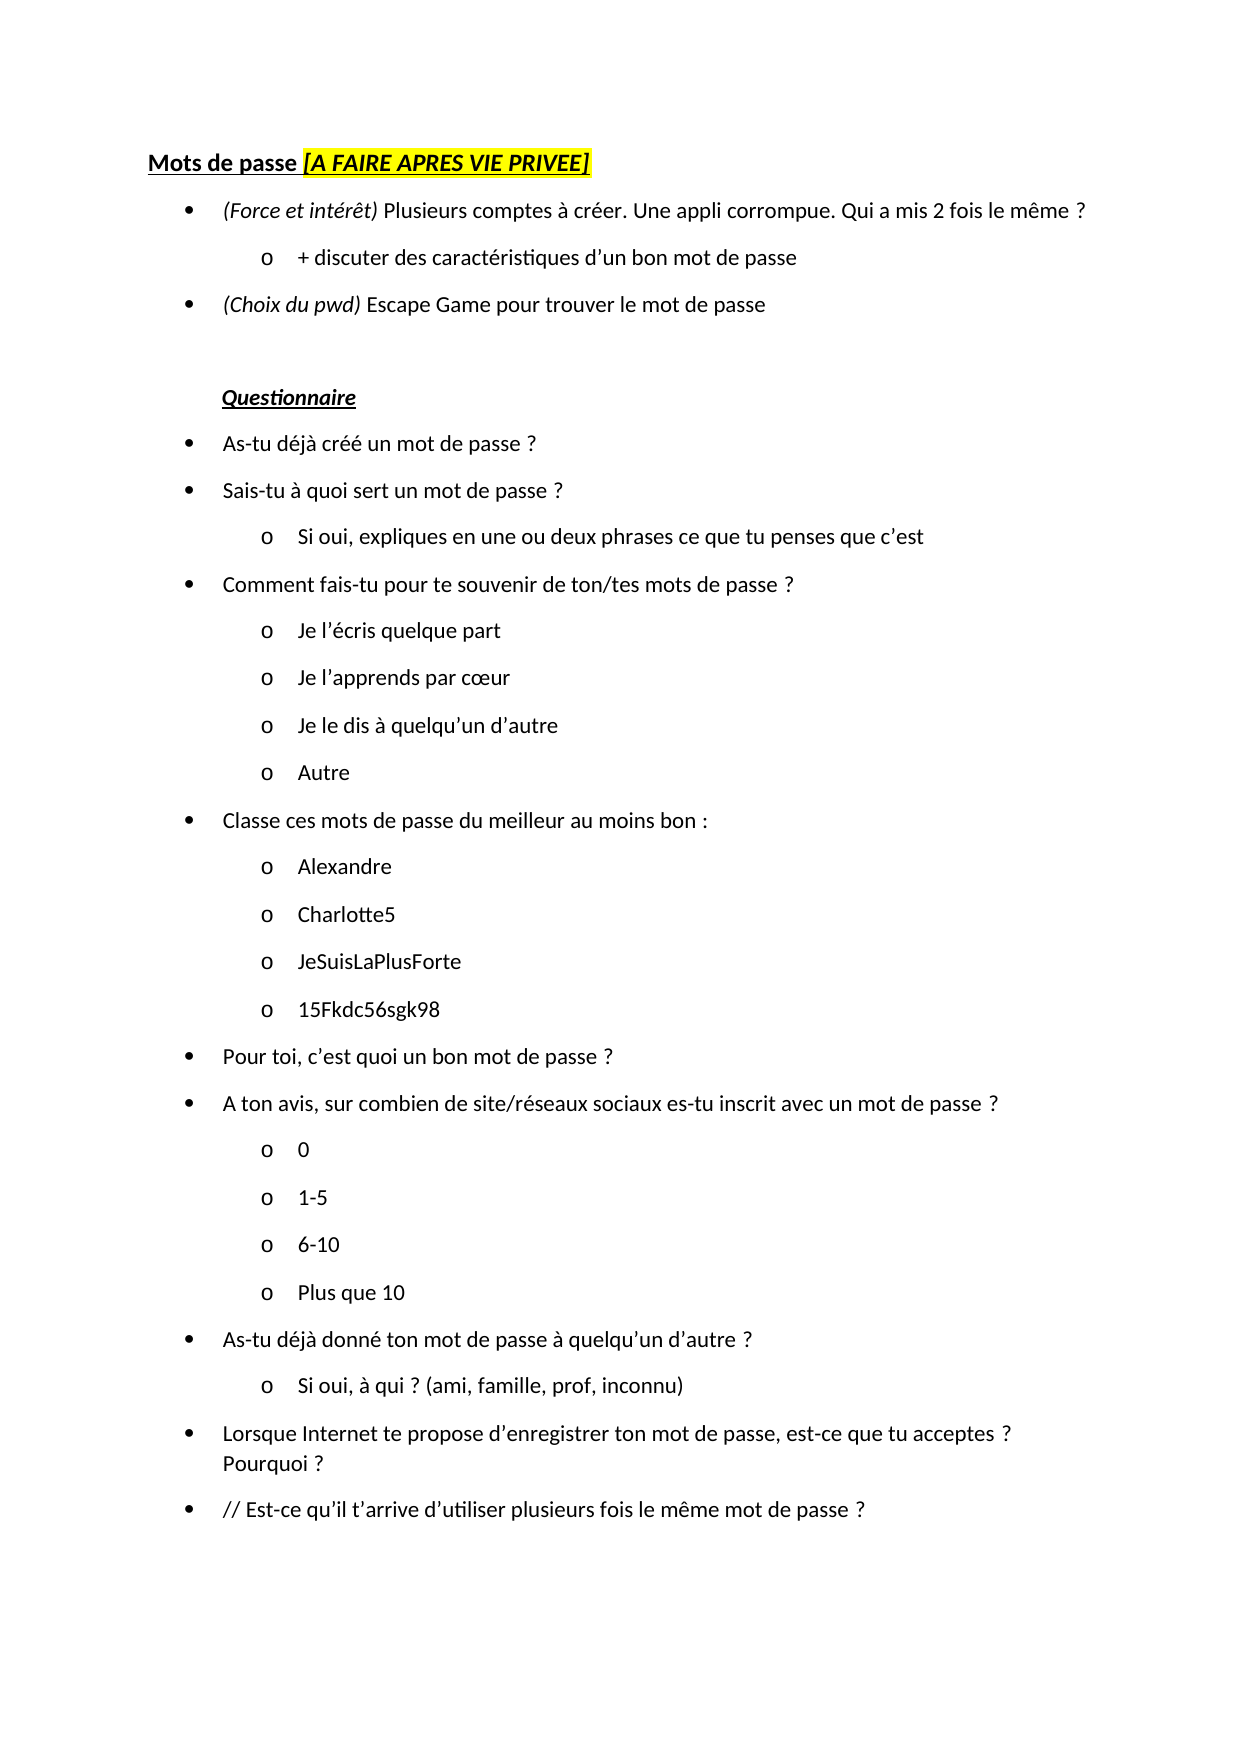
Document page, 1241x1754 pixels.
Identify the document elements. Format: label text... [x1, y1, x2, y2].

list Charlotte5 [260, 900, 1093, 929]
list Si oui, expliques en une ou deux phrases ce que tu penses que c’est [260, 522, 1093, 551]
list Pour toi, c’est quoi un bon mot de passe ? [185, 1042, 1093, 1070]
list Comment fais-tu pour te souvenir de ton/tes mots de passe ? [185, 570, 1093, 598]
list A ton avis, sur combien de site/réseaux sociaux es-tu inscrit avec un mot de passe ? [185, 1089, 1093, 1117]
list (Force et intérêt) Plusieurs comptes à créer. Une appli corrompue. Qui a mis 2 fois le même ? [185, 197, 1093, 224]
list 6-10 [260, 1230, 1093, 1259]
list Sais-tu à quoi sert un mot de passe ? [185, 476, 1093, 504]
list 1-5 [260, 1183, 1093, 1212]
list (Choix du pwd) Escape Game pour trouver le mot de passe [185, 290, 1093, 318]
list Je l’écris quelque part [260, 616, 1093, 645]
list Classe ces mots de passe du meilleur au moins bon : [185, 806, 1093, 834]
list JeSuisLaPlusForte [260, 947, 1093, 977]
list Si oui, à qui ? (ami, famille, prof, inconnu) [260, 1371, 1093, 1401]
text Mots de passe [A FAIRE APRES VIE PRIVEE] [148, 148, 1093, 178]
list // Est-ce qu’il t’arrive d’utiliser plusieurs fois le même mot de passe ? [185, 1495, 1093, 1523]
list 15Fkdc56sgk98 [260, 995, 1093, 1024]
text Questionnaire [221, 383, 1093, 411]
list As-tu déjà créé un mot de passe ? [185, 429, 1093, 457]
list Lorsque Internet te propose d’enregistrer ton mot de passe, est-ce que tu acceptes ? Pourquoi ? [185, 1419, 1093, 1477]
list Je l’apprends par cœur [260, 663, 1093, 693]
list Je le dis à quelqu’un d’autre [260, 711, 1093, 740]
list + discuter des caractéristiques d’un bon mot de passe [260, 243, 1093, 272]
list Plus que 10 [260, 1278, 1093, 1307]
list 0 [260, 1135, 1093, 1164]
list Autre [260, 758, 1093, 788]
list As-tu déjà donné ton mot de passe à quelqu’un d’autre ? [185, 1325, 1093, 1353]
list Alexandre [260, 852, 1093, 882]
